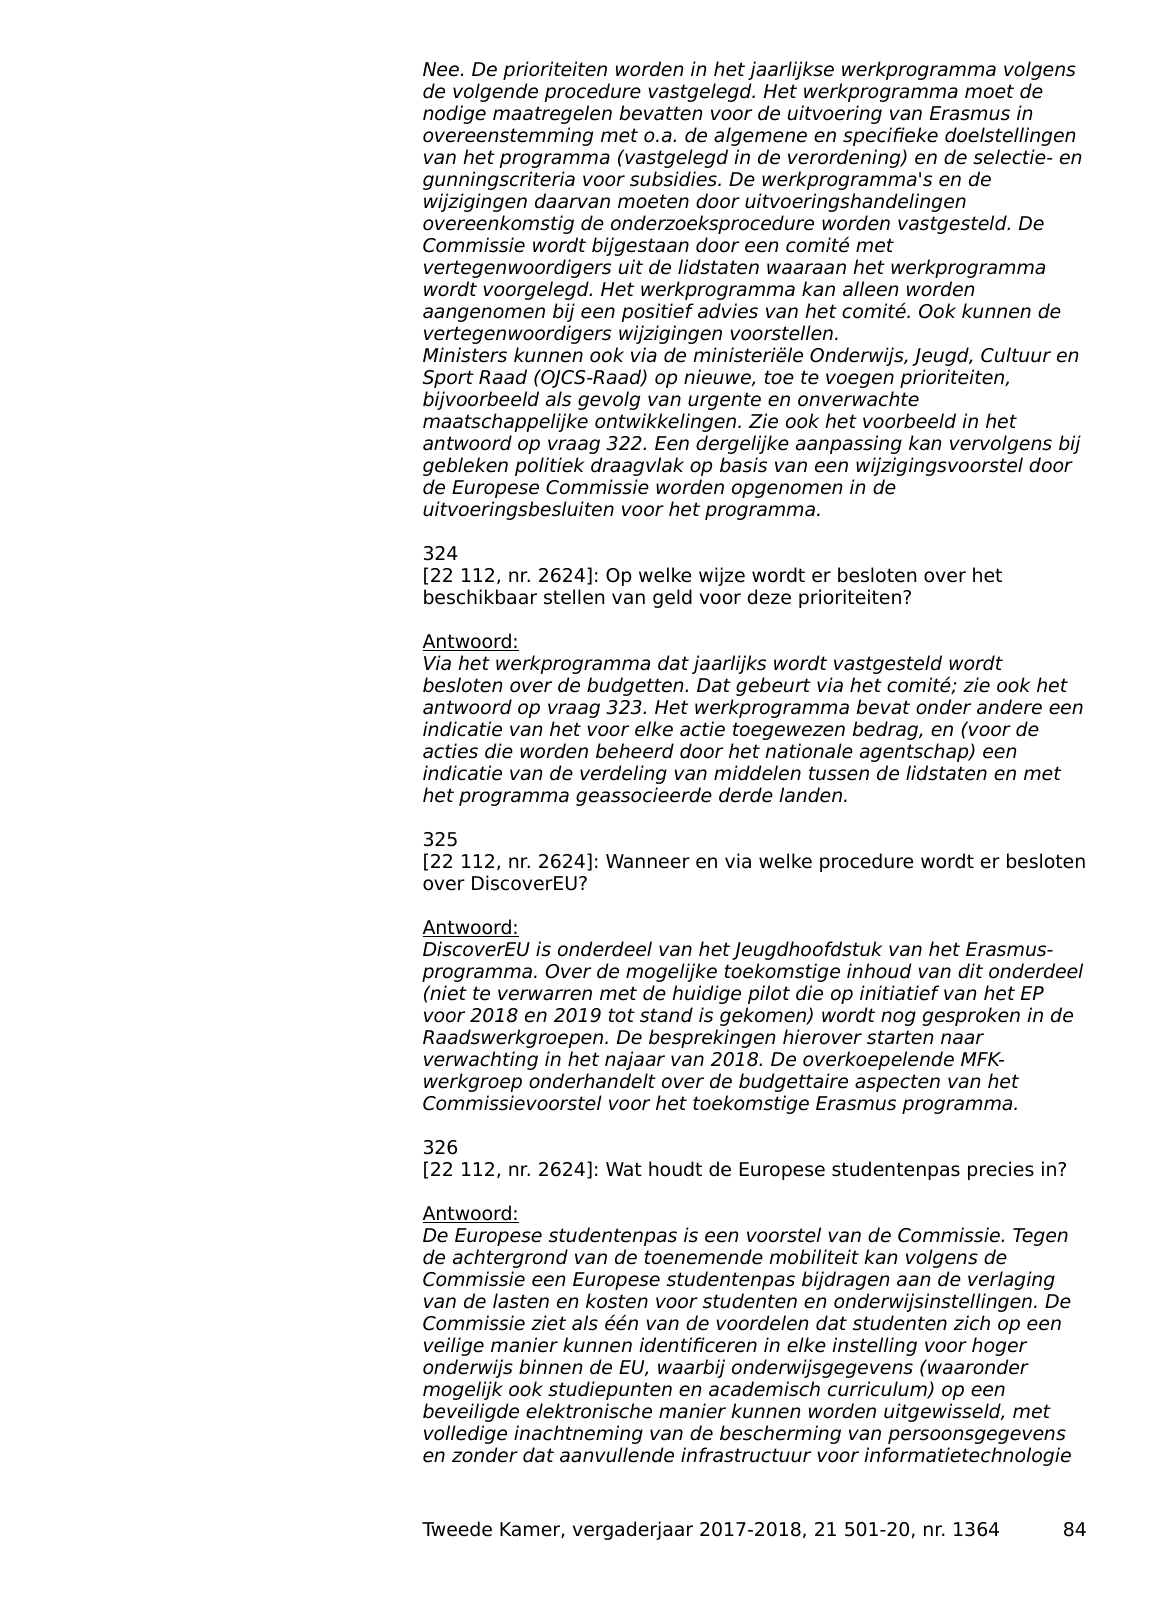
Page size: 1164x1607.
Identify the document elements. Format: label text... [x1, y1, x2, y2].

text Antwoord: [422, 1203, 1087, 1225]
text [22 112, nr. 2624]: Wat houdt de Europese studentenpas precies in? [422, 1159, 1087, 1181]
text Nee. De prioriteiten worden in het jaarlijkse werkprogramma volgens de volgende procedure vastgelegd. Het werkprogramma moet de nodige maatregelen bevatten voor de uitvoering van Erasmus in overeenstemming met o.a. de algemene en specifieke doelstellingen van het programma (vastgelegd in de verordening) en de selectie- en gunningscriteria voor subsidies. De werkprogramma's en de wijzigingen daarvan moeten door uitvoeringshandelingen overeenkomstig de onderzoeksprocedure worden vastgesteld. De Commissie wordt bijgestaan door een comité met vertegenwoordigers uit de lidstaten waaraan het werkprogramma wordt voorgelegd. Het werkprogramma kan alleen worden aangenomen bij een positief advies van het comité. Ook kunnen de vertegenwoordigers wijzigingen voorstellen. [422, 59, 1087, 345]
text Ministers kunnen ook via de ministeriële Onderwijs, Jeugd, Cultuur en Sport Raad (OJCS-Raad) op nieuwe, toe te voegen prioriteiten, bijvoorbeeld als gevolg van urgente en onverwachte maatschappelijke ontwikkelingen. Zie ook het voorbeeld in het antwoord op vraag 322. Een dergelijke aanpassing kan vervolgens bij gebleken politiek draagvlak op basis van een wijzigingsvoorstel door de Europese Commissie worden opgenomen in de uitvoeringsbesluiten voor het programma. [422, 345, 1087, 521]
text Antwoord: [422, 631, 1087, 653]
text DiscoverEU is onderdeel van het Jeugdhoofdstuk van het Erasmus-programma. Over de mogelijke toekomstige inhoud van dit onderdeel (niet te verwarren met de huidige pilot die op initiatief van het EP voor 2018 en 2019 tot stand is gekomen) wordt nog gesproken in de Raadswerkgroepen. De besprekingen hierover starten naar verwachting in het najaar van 2018. De overkoepelende MFK-werkgroep onderhandelt over de budgettaire aspecten van het Commissievoorstel voor het toekomstige Erasmus programma. [422, 939, 1087, 1115]
text 324 [422, 543, 1087, 565]
text 325 [422, 829, 1087, 851]
text Antwoord: [422, 917, 1087, 939]
text [22 112, nr. 2624]: Wanneer en via welke procedure wordt er besloten over DiscoverEU? [422, 851, 1087, 895]
text 326 [422, 1137, 1087, 1159]
text [22 112, nr. 2624]: Op welke wijze wordt er besloten over het beschikbaar stellen van geld voor deze prioriteiten? [422, 565, 1087, 609]
text De Europese studentenpas is een voorstel van de Commissie. Tegen de achtergrond van de toenemende mobiliteit kan volgens de Commissie een Europese studentenpas bijdragen aan de verlaging van de lasten en kosten voor studenten en onderwijsinstellingen. De Commissie ziet als één van de voordelen dat studenten zich op een veilige manier kunnen identificeren in elke instelling voor hoger onderwijs binnen de EU, waarbij onderwijsgegevens (waaronder mogelijk ook studiepunten en academisch curriculum) op een beveiligde elektronische manier kunnen worden uitgewisseld, met volledige inachtneming van de bescherming van persoonsgegevens en zonder dat aanvullende infrastructuur voor informatietechnologie [422, 1225, 1087, 1467]
text Via het werkprogramma dat jaarlijks wordt vastgesteld wordt besloten over de budgetten. Dat gebeurt via het comité; zie ook het antwoord op vraag 323. Het werkprogramma bevat onder andere een indicatie van het voor elke actie toegewezen bedrag, en (voor de acties die worden beheerd door het nationale agentschap) een indicatie van de verdeling van middelen tussen de lidstaten en met het programma geassocieerde derde landen. [422, 653, 1087, 807]
